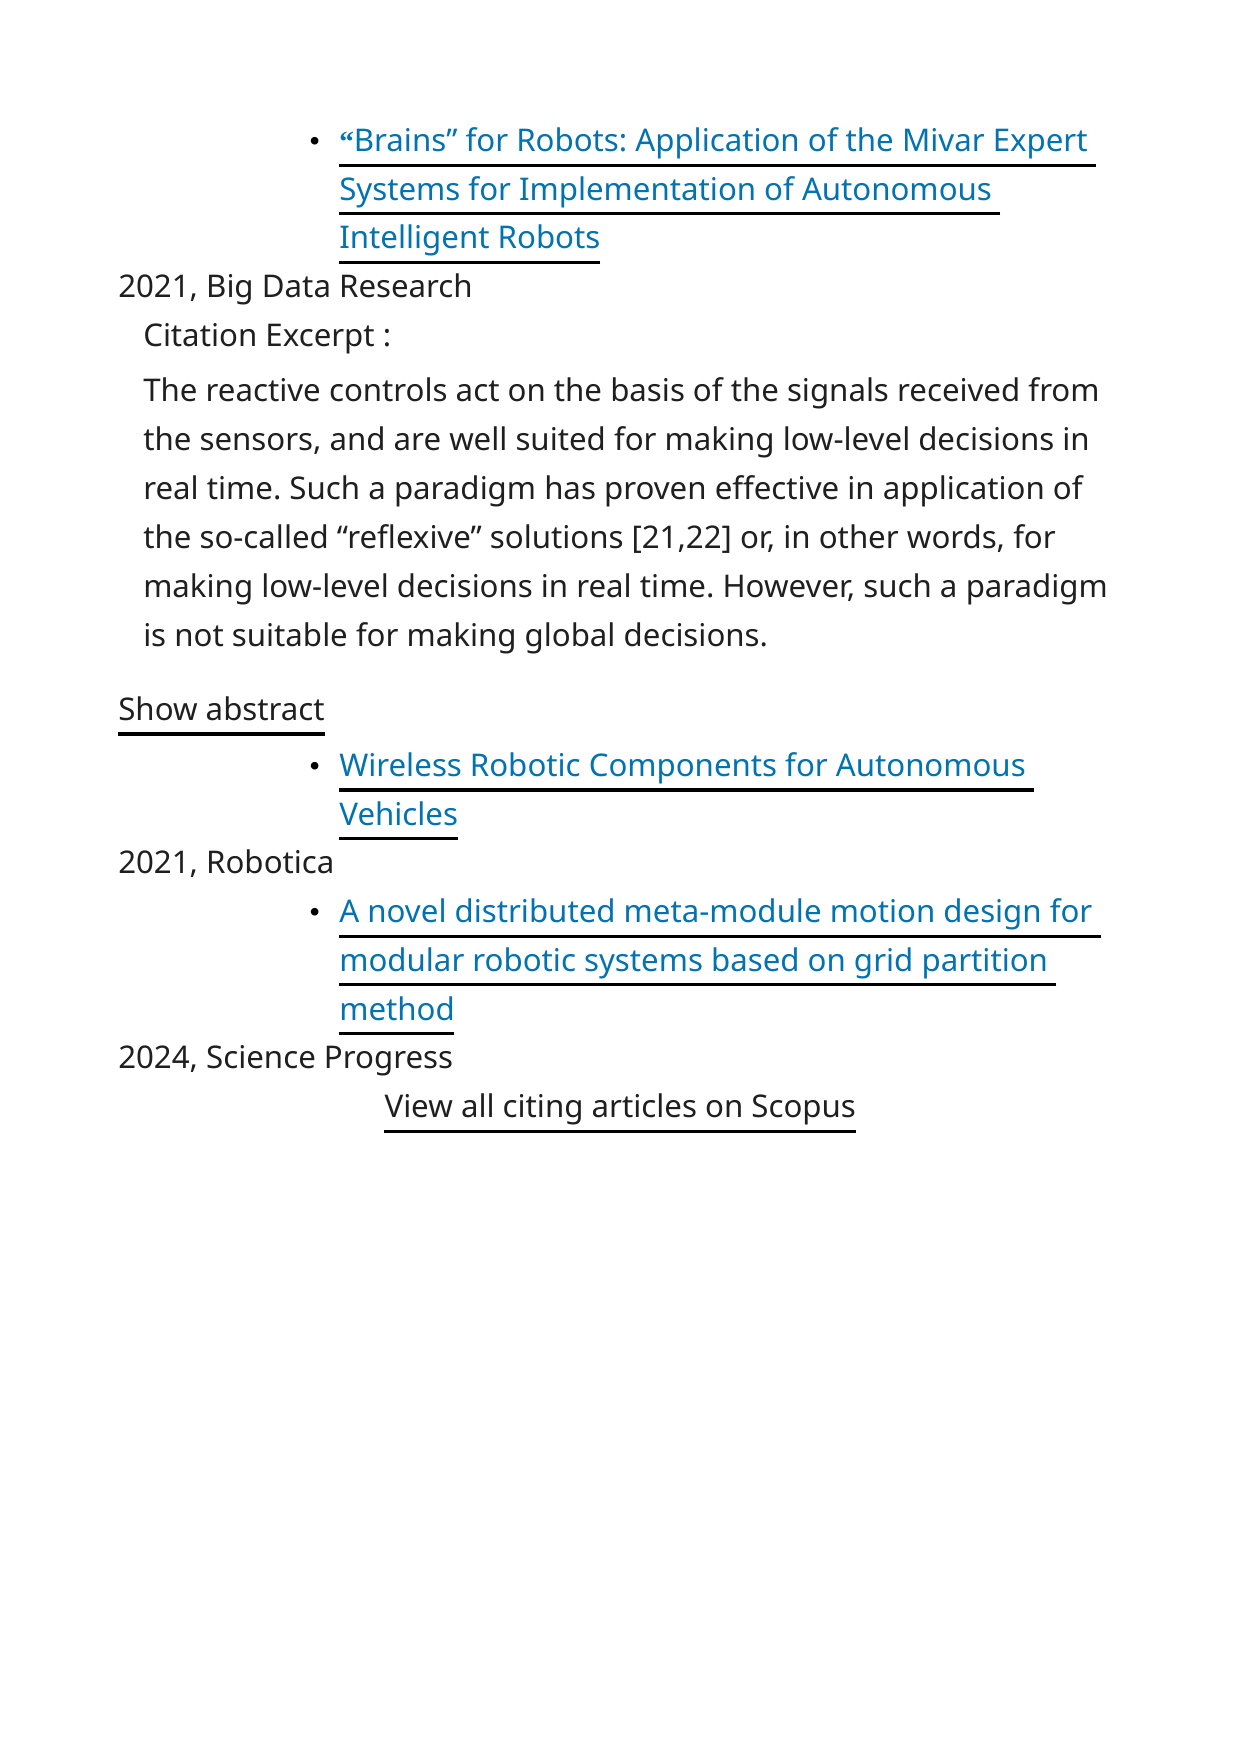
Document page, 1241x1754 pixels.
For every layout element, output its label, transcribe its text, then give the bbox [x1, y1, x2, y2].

subtitle “Brains” for Robots: Application of the Mivar Expert Systems for Implementation of Autonomous Intelligent Robots [309, 118, 1122, 264]
list 2024, Science Progress [118, 1035, 1122, 1078]
list The reactive controls act on the basis of the signals received from the sensors, and are well suited for making low-level decisions in real time. Such a paradigm has proven effective in application of the so-called “reflexive” solutions [21,22] or, in other words, for making low-level decisions in real time. However, such a paradigm is not suitable for making global decisions. [143, 368, 1122, 656]
list 2021, Robotica [118, 840, 1122, 883]
list Show abstract [118, 687, 1122, 736]
text View all citing articles on Scopus [118, 1084, 1122, 1133]
subtitle A novel distributed meta-module motion design for modular robotic systems based on grid partition method [309, 889, 1122, 1035]
subtitle Wireless Robotic Components for Autonomous Vehicles [309, 743, 1122, 840]
list Citation Excerpt : [143, 313, 1122, 356]
list 2021, Big Data Research [118, 264, 1122, 307]
